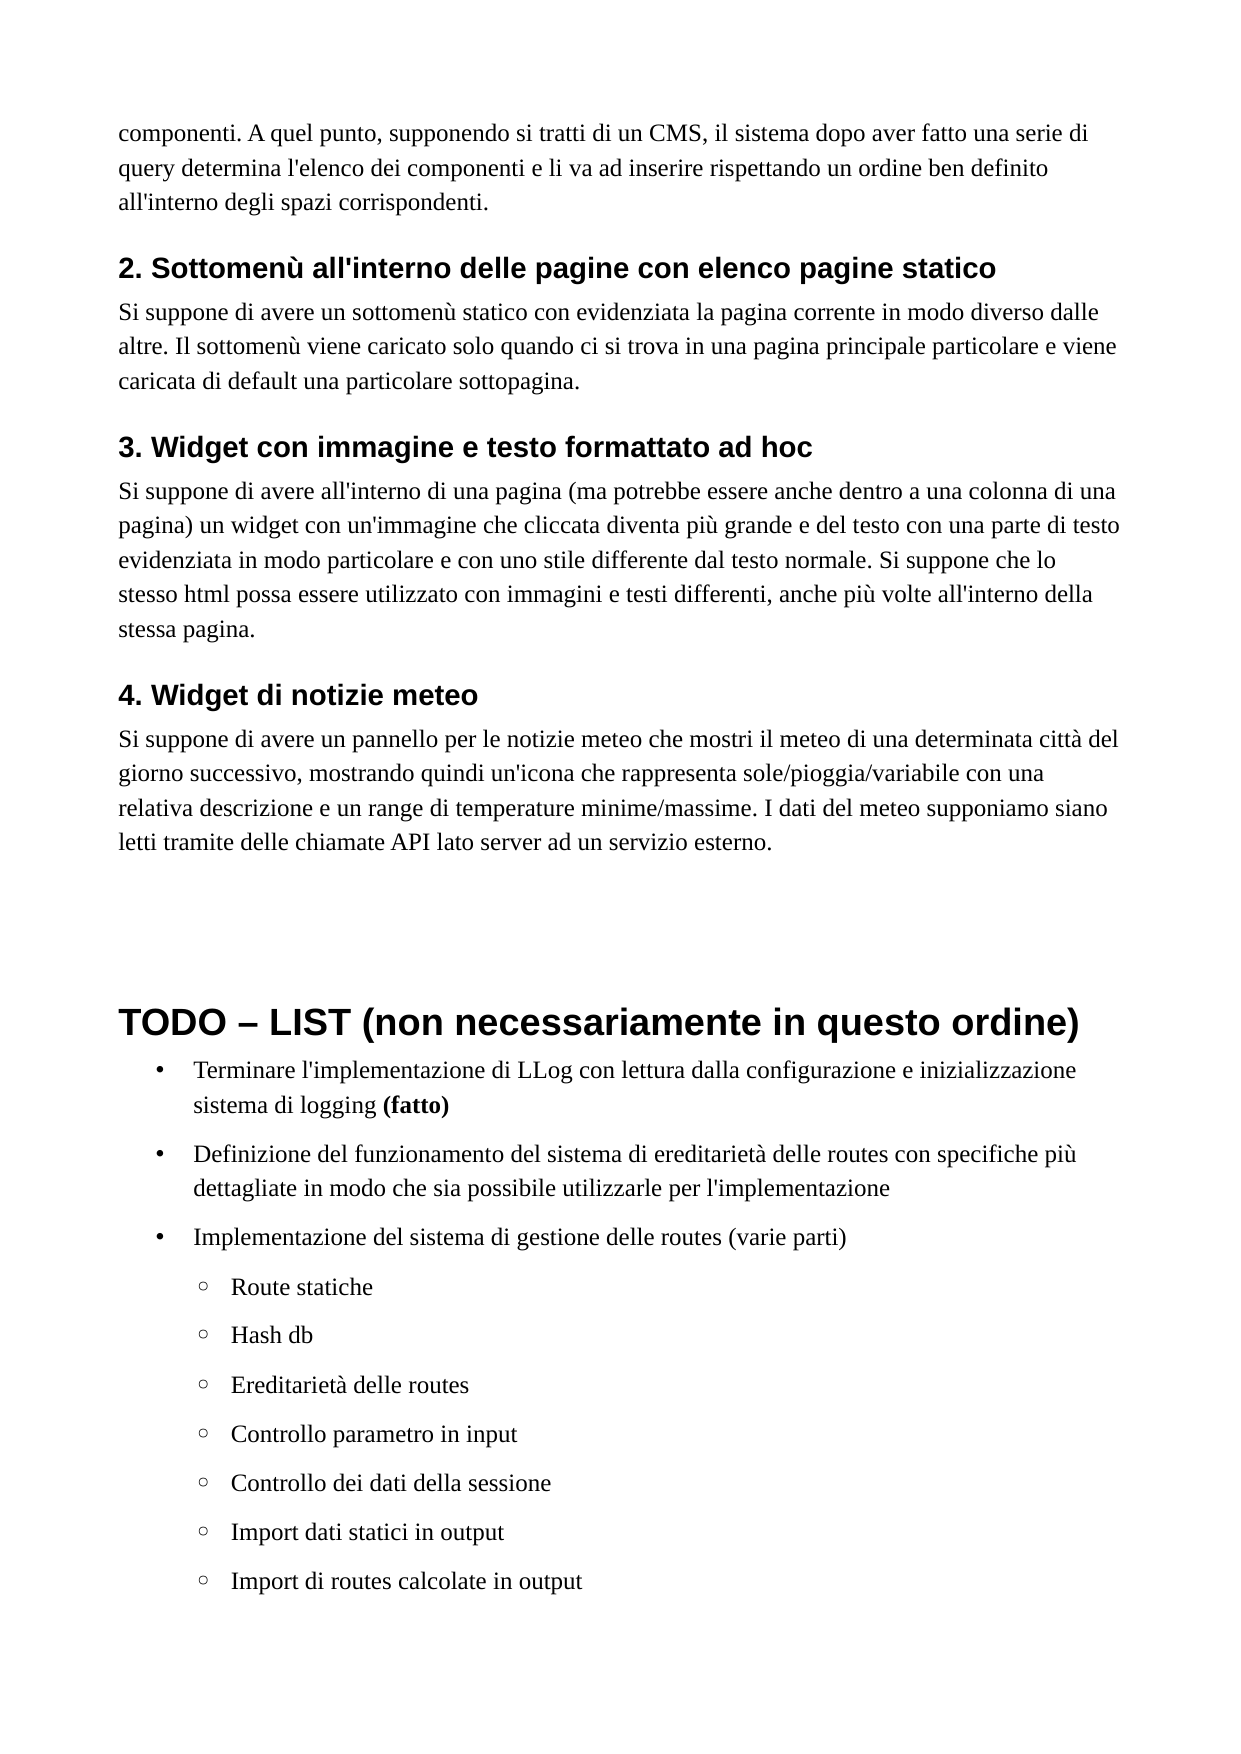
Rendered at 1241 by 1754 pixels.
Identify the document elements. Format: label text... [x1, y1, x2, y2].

subtitle 3. Widget con immagine e testo formattato ad hoc [118, 429, 1122, 463]
list Implementazione del sistema di gestione delle routes (varie parti) [156, 1222, 1122, 1251]
list Import di routes calcolate in output [193, 1566, 1122, 1595]
subtitle TODO – LIST (non necessariamente in questo ordine) [118, 999, 1122, 1043]
list Ereditarietà delle routes [193, 1370, 1122, 1398]
subtitle 4. Widget di notizie meteo [118, 677, 1122, 711]
list Controllo dei dati della sessione [193, 1468, 1122, 1497]
text Si suppone di avere un pannello per le notizie meteo che mostri il meteo di una determinata città del giorno successivo, mostrando quindi un'icona che rappresenta sole/pioggia/variabile con una relativa descrizione e un range di temperature minime/massime. I dati del meteo supponiamo siano letti tramite delle chiamate API lato server ad un servizio esterno. [118, 724, 1122, 856]
list Controllo parametro in input [193, 1419, 1122, 1447]
list Import dati statici in output [193, 1517, 1122, 1546]
list Hash db [193, 1321, 1122, 1349]
list Route statiche [193, 1272, 1122, 1300]
text componenti. A quel punto, supponendo si tratti di un CMS, il sistema dopo aver fatto una serie di query determina l'elenco dei componenti e li va ad inserire rispettando un ordine ben definito all'interno degli spazi corrispondenti. [118, 118, 1122, 216]
list Terminare l'implementazione di LLog con lettura dalla configurazione e inizializzazione sistema di logging (fatto) [156, 1055, 1122, 1119]
subtitle 2. Sottomenù all'interno delle pagine con elenco pagine statico [118, 251, 1122, 284]
text Si suppone di avere all'interno di una pagina (ma potrebbe essere anche dentro a una colonna di una pagina) un widget con un'immagine che cliccata diventa più grande e del testo con una parte di testo evidenziata in modo particolare e con uno stile differente dal testo normale. Si suppone che lo stesso html possa essere utilizzato con immagini e testi differenti, anche più volte all'interno della stessa pagina. [118, 476, 1122, 642]
text Si suppone di avere un sottomenù statico con evidenziata la pagina corrente in modo diverso dalle altre. Il sottomenù viene caricato solo quando ci si trova in una pagina principale particolare e viene caricata di default una particolare sottopagina. [118, 297, 1122, 395]
list Definizione del funzionamento del sistema di ereditarietà delle routes con specifiche più dettagliate in modo che sia possibile utilizzarle per l'implementazione [156, 1139, 1122, 1202]
